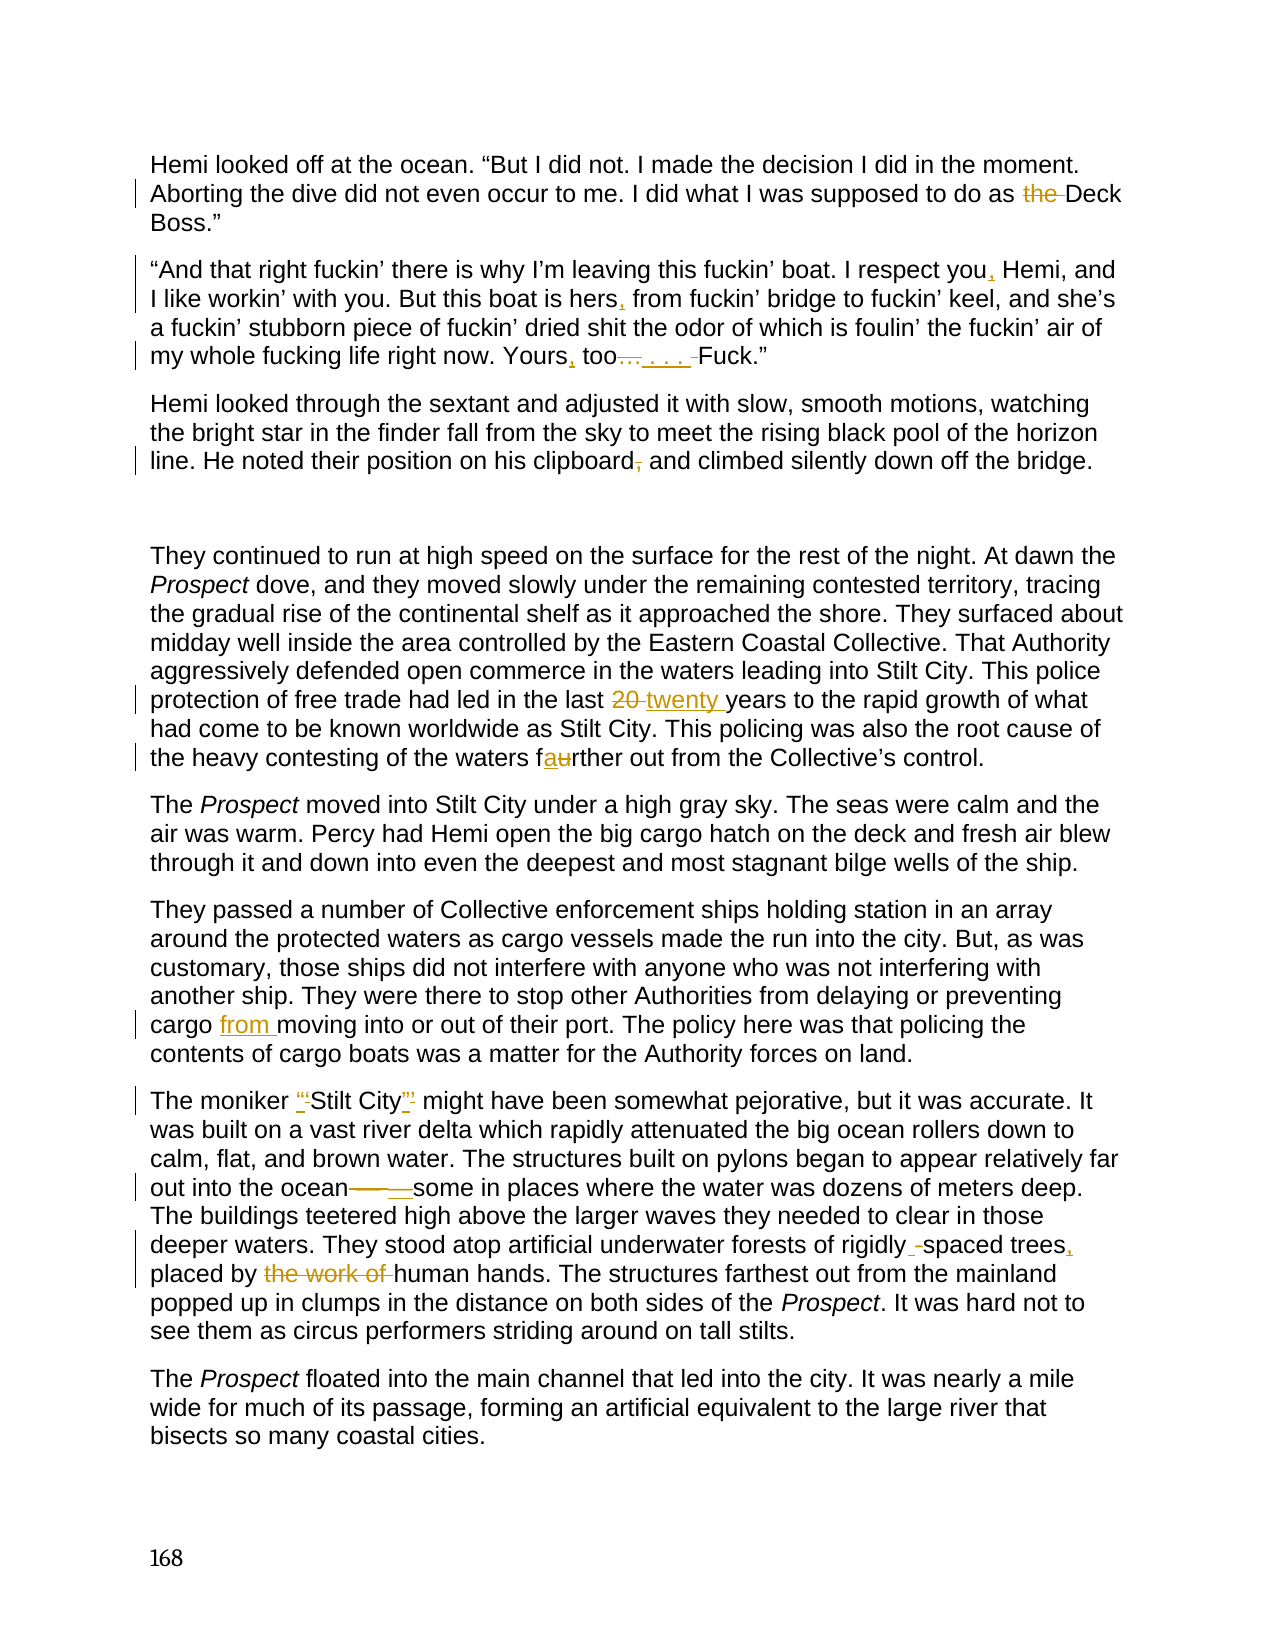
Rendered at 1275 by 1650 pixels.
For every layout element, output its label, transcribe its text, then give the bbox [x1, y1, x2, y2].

text They continued to run at high speed on the surface for the rest of the night. At dawn the Prospect dove, and they moved slowly under the remaining contested territory, tracing the gradual rise of the continental shelf as it approached the shore. They surfaced about midday well inside the area controlled by the Eastern Coastal Collective. That Authority aggressively defended open commerce in the waters leading into Stilt City. This police protection of free trade had led in the last twenty years to the rapid growth of what had come to be known worldwide as Stilt City. This policing was also the root cause of the heavy contesting of the waters farther out from the Collective’s control. [150, 541, 1125, 771]
text The Prospect moved into Stilt City under a high gray sky. The seas were calm and the air was warm. Percy had Hemi open the big cargo hatch on the deck and fresh air blew through it and down into even the deepest and most stagnant bilge wells of the ship. [150, 790, 1125, 876]
text Hemi looked off at the ocean. “But I did not. I made the decision I did in the moment. Aborting the dive did not even occur to me. I did what I was supposed to do as Deck Boss.” [150, 150, 1125, 236]
text They passed a number of Collective enforcement ships holding station in an array around the protected waters as cargo vessels made the run into the city. But, as was customary, those ships did not interfere with anyone who was not interfering with another ship. They were there to stop other Authorities from delaying or preventing cargo from moving into or out of their port. The policy here was that policing the contents of cargo boats was a matter for the Authority forces on land. [150, 895, 1125, 1067]
text The moniker “Stilt City” might have been somewhat pejorative, but it was accurate. It was built on a vast river delta which rapidly attenuated the big ocean rollers down to calm, flat, and brown water. The structures built on pylons began to appear relatively far out into the ocean—some in places where the water was dozens of meters deep. The buildings teetered high above the larger waves they needed to clear in those deeper waters. They stood atop artificial underwater forests of rigidly spaced trees, placed by human hands. The structures farthest out from the mainland popped up in clumps in the distance on both sides of the Prospect. It was hard not to see them as circus performers striding around on tall stilts. [150, 1086, 1125, 1345]
text Hemi looked through the sextant and adjusted it with slow, smooth motions, watching the bright star in the finder fall from the sky to meet the rising black pool of the horizon line. He noted their position on his clipboard and climbed silently down off the bridge. [150, 389, 1125, 475]
text The Prospect floated into the main channel that led into the city. It was nearly a mile wide for much of its passage, forming an artificial equivalent to the large river that bisects so many coastal cities. [150, 1364, 1125, 1450]
text “And that right fuckin’ there is why I’m leaving this fuckin’ boat. I respect you, Hemi, and I like workin’ with you. But this boat is hers, from fuckin’ bridge to fuckin’ keel, and she’s a fuckin’ stubborn piece of fuckin’ dried shit the odor of which is foulin’ the fuckin’ air of my whole fucking life right now. Yours, too . . . Fuck.” [150, 255, 1125, 370]
